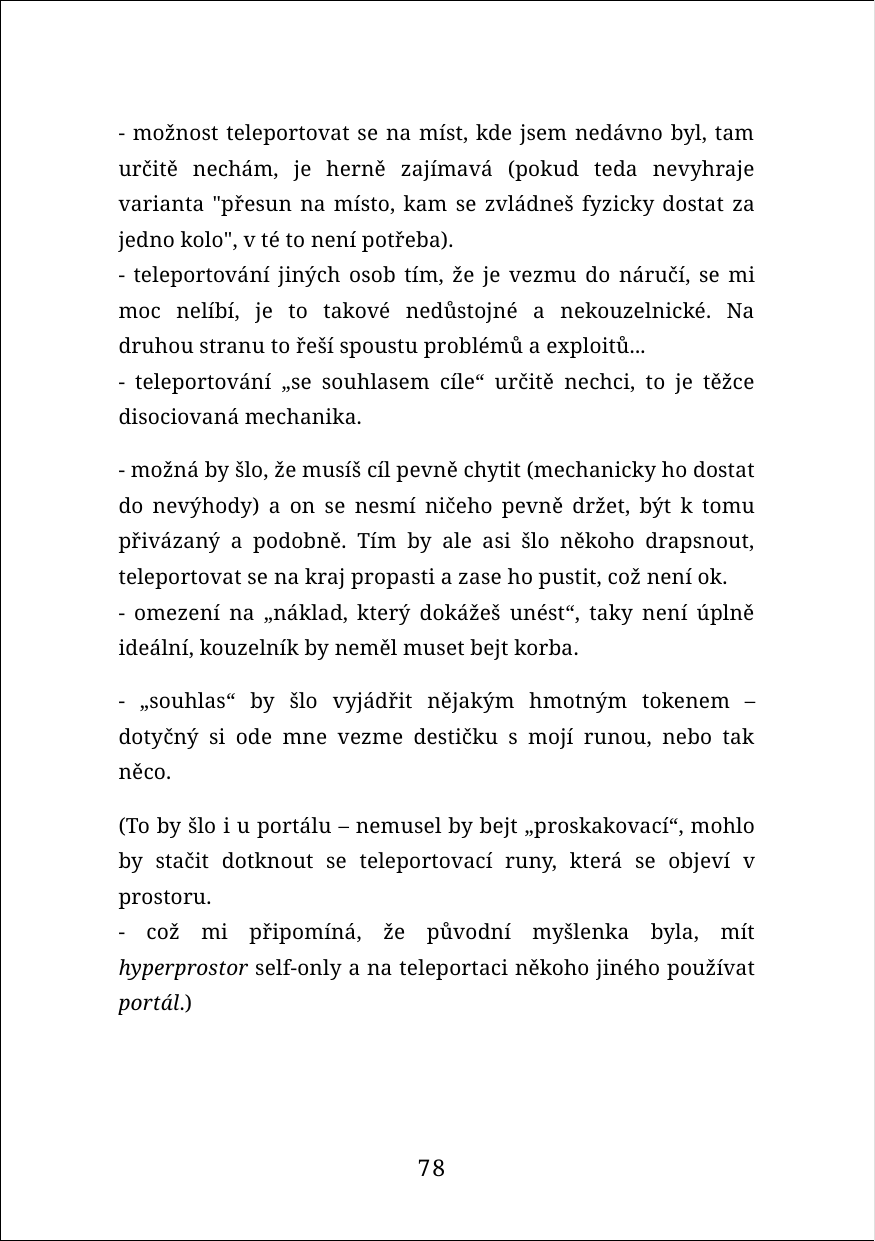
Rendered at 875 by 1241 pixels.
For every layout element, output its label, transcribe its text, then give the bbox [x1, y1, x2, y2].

text (To by šlo i u portálu – nemusel by bejt „proskakovací“, mohlo by stačit dotknout se teleportovací runy, která se objeví v prostoru. - což mi připomíná, že původní myšlenka byla, mít hyperprostor self-only a na teleportaci někoho jiného používat portál.) [118, 811, 756, 1017]
text - možná by šlo, že musíš cíl pevně chytit (mechanicky ho dostat do nevýhody) a on se nesmí ničeho pevně držet, být k tomu přivázaný a podobně. Tím by ale asi šlo někoho drapsnout, teleportovat se na kraj propasti a zase ho pustit, což není ok. - omezení na „náklad, který dokážeš unést“, taky není úplně ideální, kouzelník by neměl muset bejt korba. [118, 456, 756, 662]
text - možnost teleportovat se na míst, kde jsem nedávno byl, tam určitě nechám, je herně zajímavá (pokud teda nevyhraje varianta "přesun na místo, kam se zvládneš fyzicky dostat za jedno kolo", v té to není potřeba). - teleportování jiných osob tím, že je vezmu do náručí, se mi moc nelíbí, je to takové nedůstojné a nekouzelnické. Na druhou stranu to řeší spoustu problémů a exploitů... - teleportování „se souhlasem cíle“ určitě nechci, to je těžce disociovaná mechanika. [118, 118, 756, 431]
text - „souhlas“ by šlo vyjádřit nějakým hmotným tokenem – dotyčný si ode mne vezme destičku s mojí runou, nebo tak něco. [118, 686, 756, 786]
